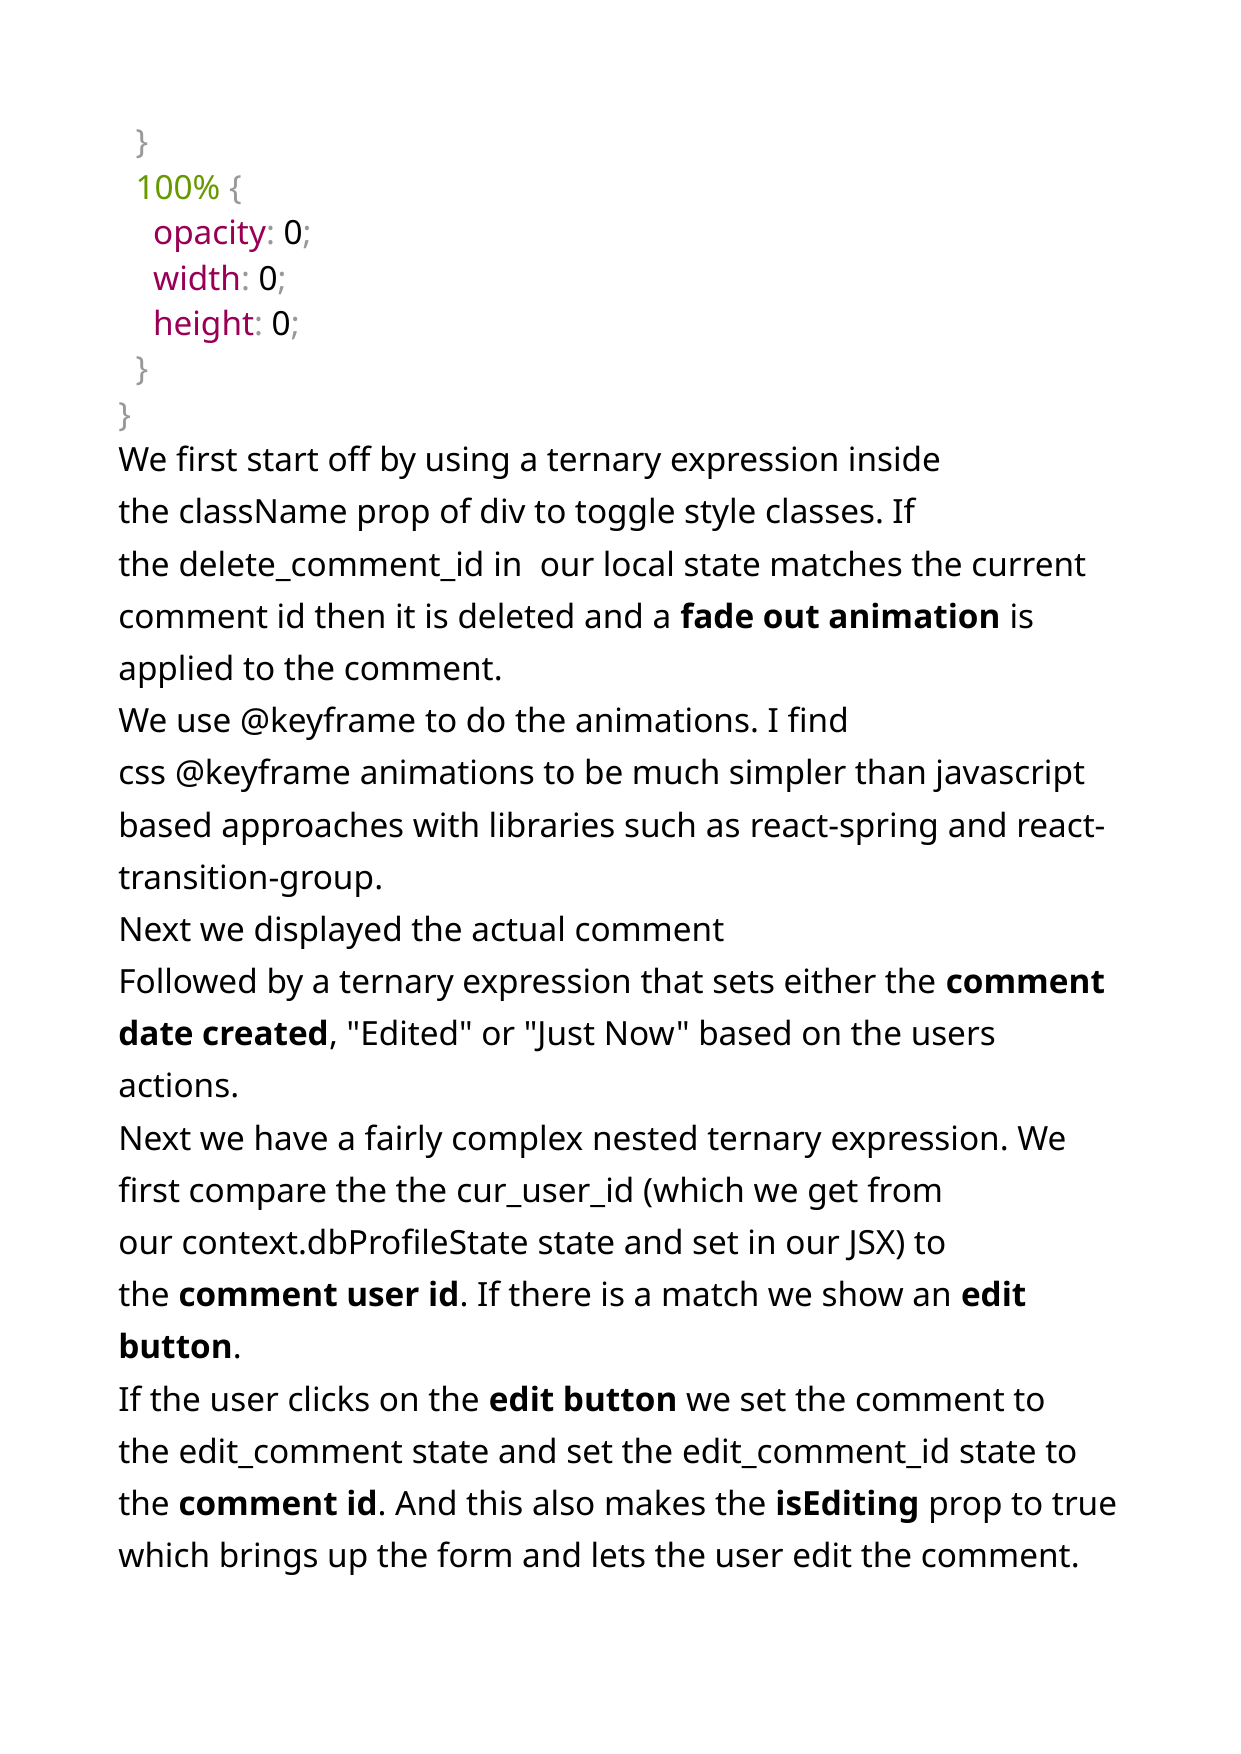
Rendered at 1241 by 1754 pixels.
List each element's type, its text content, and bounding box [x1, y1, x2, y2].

text Next we have a fairly complex nested ternary expression. We first compare the the cur_user_id (which we get from our context.dbProfileState state and set in our JSX) to the comment user id. If there is a match we show an edit button. [118, 1114, 1122, 1369]
text } [118, 118, 1122, 163]
text Next we displayed the actual comment [118, 906, 1122, 951]
text } [118, 345, 1122, 391]
text height: 0; [118, 300, 1122, 345]
text If the user clicks on the edit button we set the comment to the edit_comment state and set the edit_comment_id state to the comment id. And this also makes the isEditing prop to true which brings up the form and lets the user edit the comment. [118, 1375, 1122, 1577]
text width: 0; [118, 254, 1122, 300]
text We use @keyframe to do the animations. I find css @keyframe animations to be much simpler than javascript based approaches with libraries such as react-spring and react-transition-group. [118, 697, 1122, 899]
text } [118, 391, 1122, 436]
text We first start off by using a ternary expression inside the className prop of div to toggle style classes. If the delete_comment_id in our local state matches the current comment id then it is deleted and a fade out animation is applied to the comment. [118, 436, 1122, 690]
text Followed by a ternary expression that sets either the comment date created, "Edited" or "Just Now" based on the users actions. [118, 958, 1122, 1108]
text 100% { [118, 163, 1122, 209]
text opacity: 0; [118, 209, 1122, 254]
